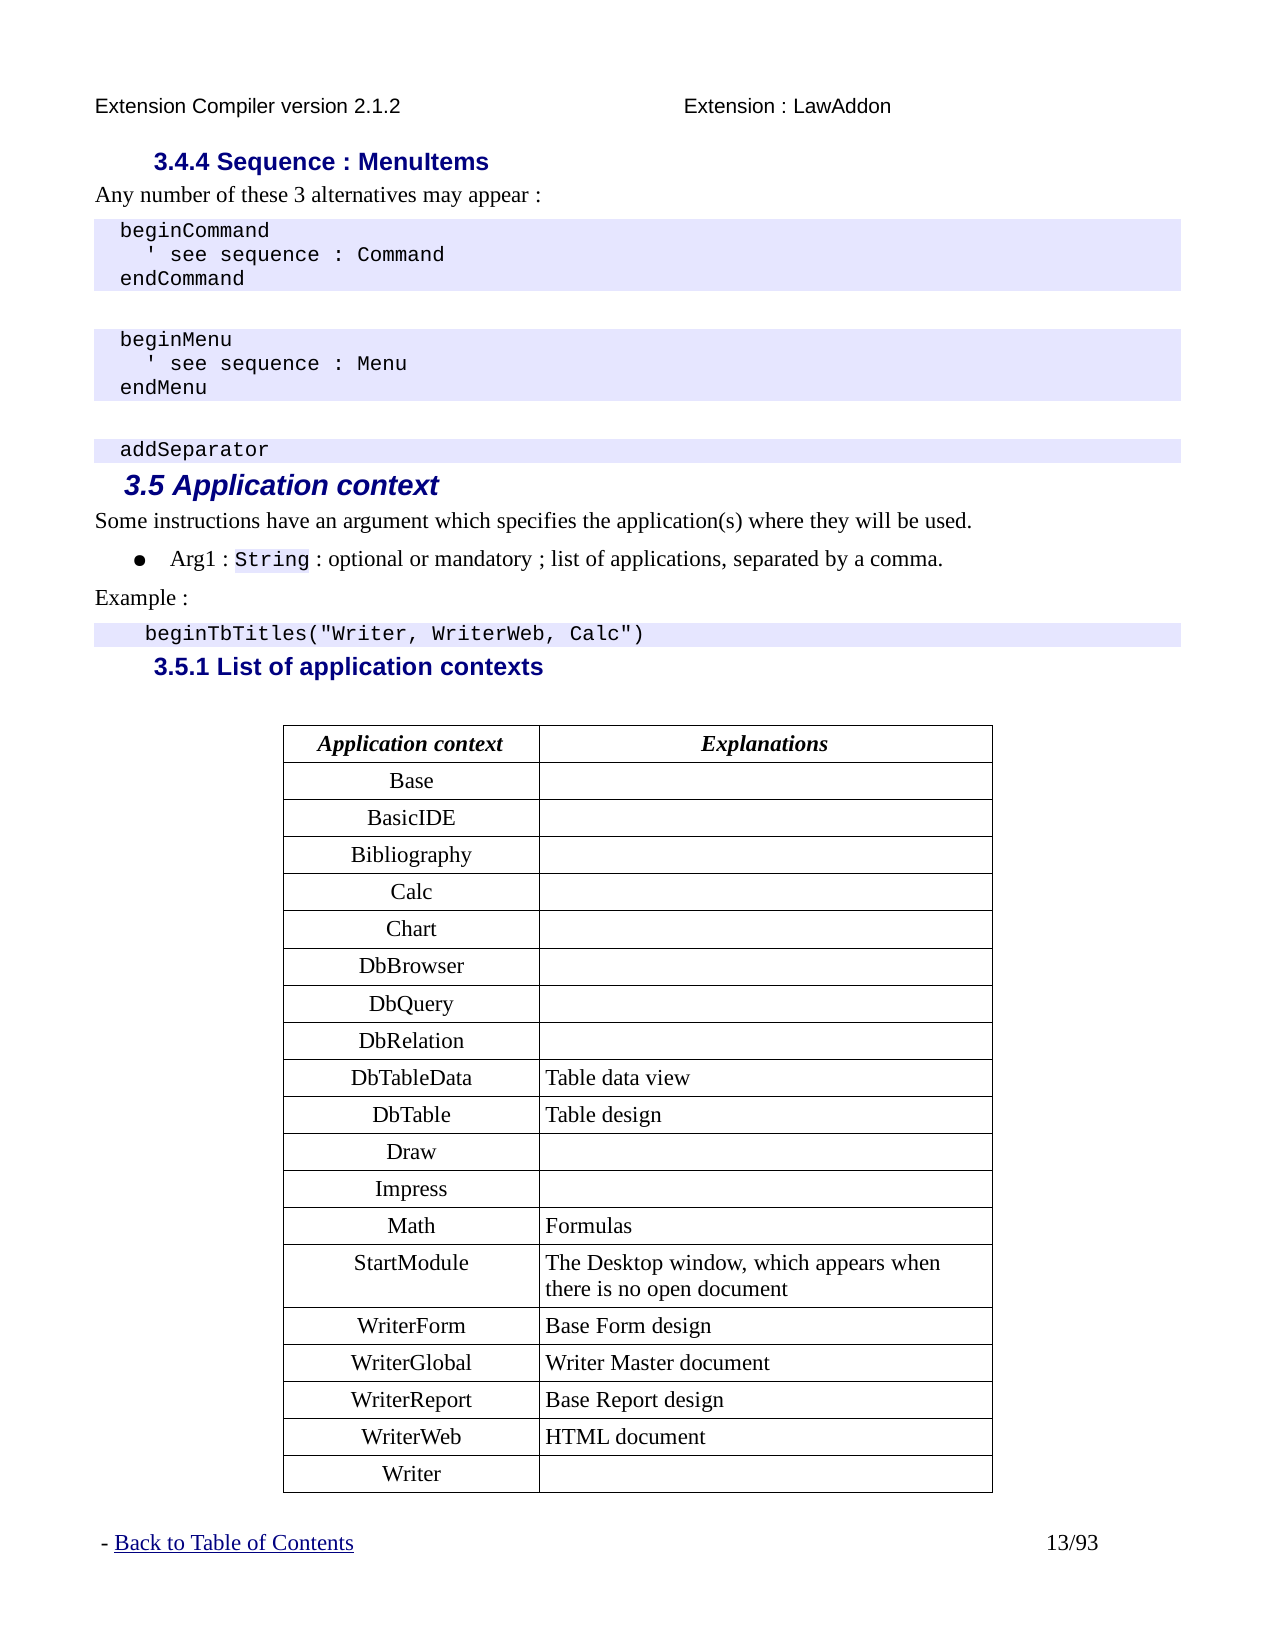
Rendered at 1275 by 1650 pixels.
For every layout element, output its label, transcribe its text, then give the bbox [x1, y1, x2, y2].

subtitle List of application contexts [153, 653, 1181, 681]
table_cell [540, 1134, 992, 1170]
text endCommand [94, 267, 1181, 291]
table_cell StartModule [284, 1245, 539, 1307]
table_cell [540, 837, 992, 873]
table_cell WriterGlobal [284, 1345, 539, 1381]
table_cell [540, 1456, 992, 1492]
table_cell [540, 1171, 992, 1207]
table_cell [540, 986, 992, 1022]
subtitle Sequence : MenuItems [153, 147, 1181, 176]
text ' see sequence : Menu [94, 353, 1181, 377]
table_cell Bibliography [284, 837, 539, 873]
table_cell Base Form design [540, 1308, 992, 1344]
table_cell Writer [284, 1456, 539, 1492]
table_cell WriterReport [284, 1382, 539, 1418]
table_cell BasicIDE [284, 800, 539, 836]
table_cell [540, 1023, 992, 1059]
table_header Explanations [540, 726, 992, 762]
table_cell Math [284, 1208, 539, 1244]
table_cell [540, 874, 992, 910]
text beginCommand [94, 219, 1181, 243]
table_cell WriterForm [284, 1308, 539, 1344]
table_cell Draw [284, 1134, 539, 1170]
table_cell Formulas [540, 1208, 992, 1244]
text Some instructions have an argument which specifies the application(s) where they will be used. [94, 508, 1181, 533]
table_cell Table design [540, 1097, 992, 1133]
text beginTbTitles("Writer, WriterWeb, Calc") [94, 623, 1181, 647]
table_cell Base [284, 763, 539, 799]
list Arg1 : String : optional or mandatory ; list of applications, separated by a comma. [132, 546, 1181, 573]
text endMenu [94, 377, 1181, 401]
table_cell [540, 949, 992, 984]
table_cell [540, 800, 992, 836]
text ' see sequence : Command [94, 243, 1181, 267]
table_cell WriterWeb [284, 1419, 539, 1455]
table_cell DbTable [284, 1097, 539, 1133]
text addSeparator [94, 439, 1181, 463]
text beginMenu [94, 329, 1181, 353]
table_cell Base Report design [540, 1382, 992, 1418]
table_cell [540, 763, 992, 799]
table_cell DbQuery [284, 986, 539, 1022]
table_cell DbBrowser [284, 949, 539, 984]
text Example : [94, 585, 1181, 611]
subtitle Application context [124, 469, 1181, 502]
table_header Application context [284, 726, 539, 762]
table_cell Impress [284, 1171, 539, 1207]
table_cell Chart [284, 911, 539, 947]
table_cell [540, 911, 992, 947]
table_cell HTML document [540, 1419, 992, 1455]
table_cell Writer Master document [540, 1345, 992, 1381]
table_cell The Desktop window, which appears when there is no open document [540, 1245, 992, 1307]
table_cell DbTableData [284, 1060, 539, 1096]
table_cell Calc [284, 874, 539, 910]
table_cell DbRelation [284, 1023, 539, 1059]
table_cell Table data view [540, 1060, 992, 1096]
text Any number of these 3 alternatives may appear : [94, 181, 1181, 207]
